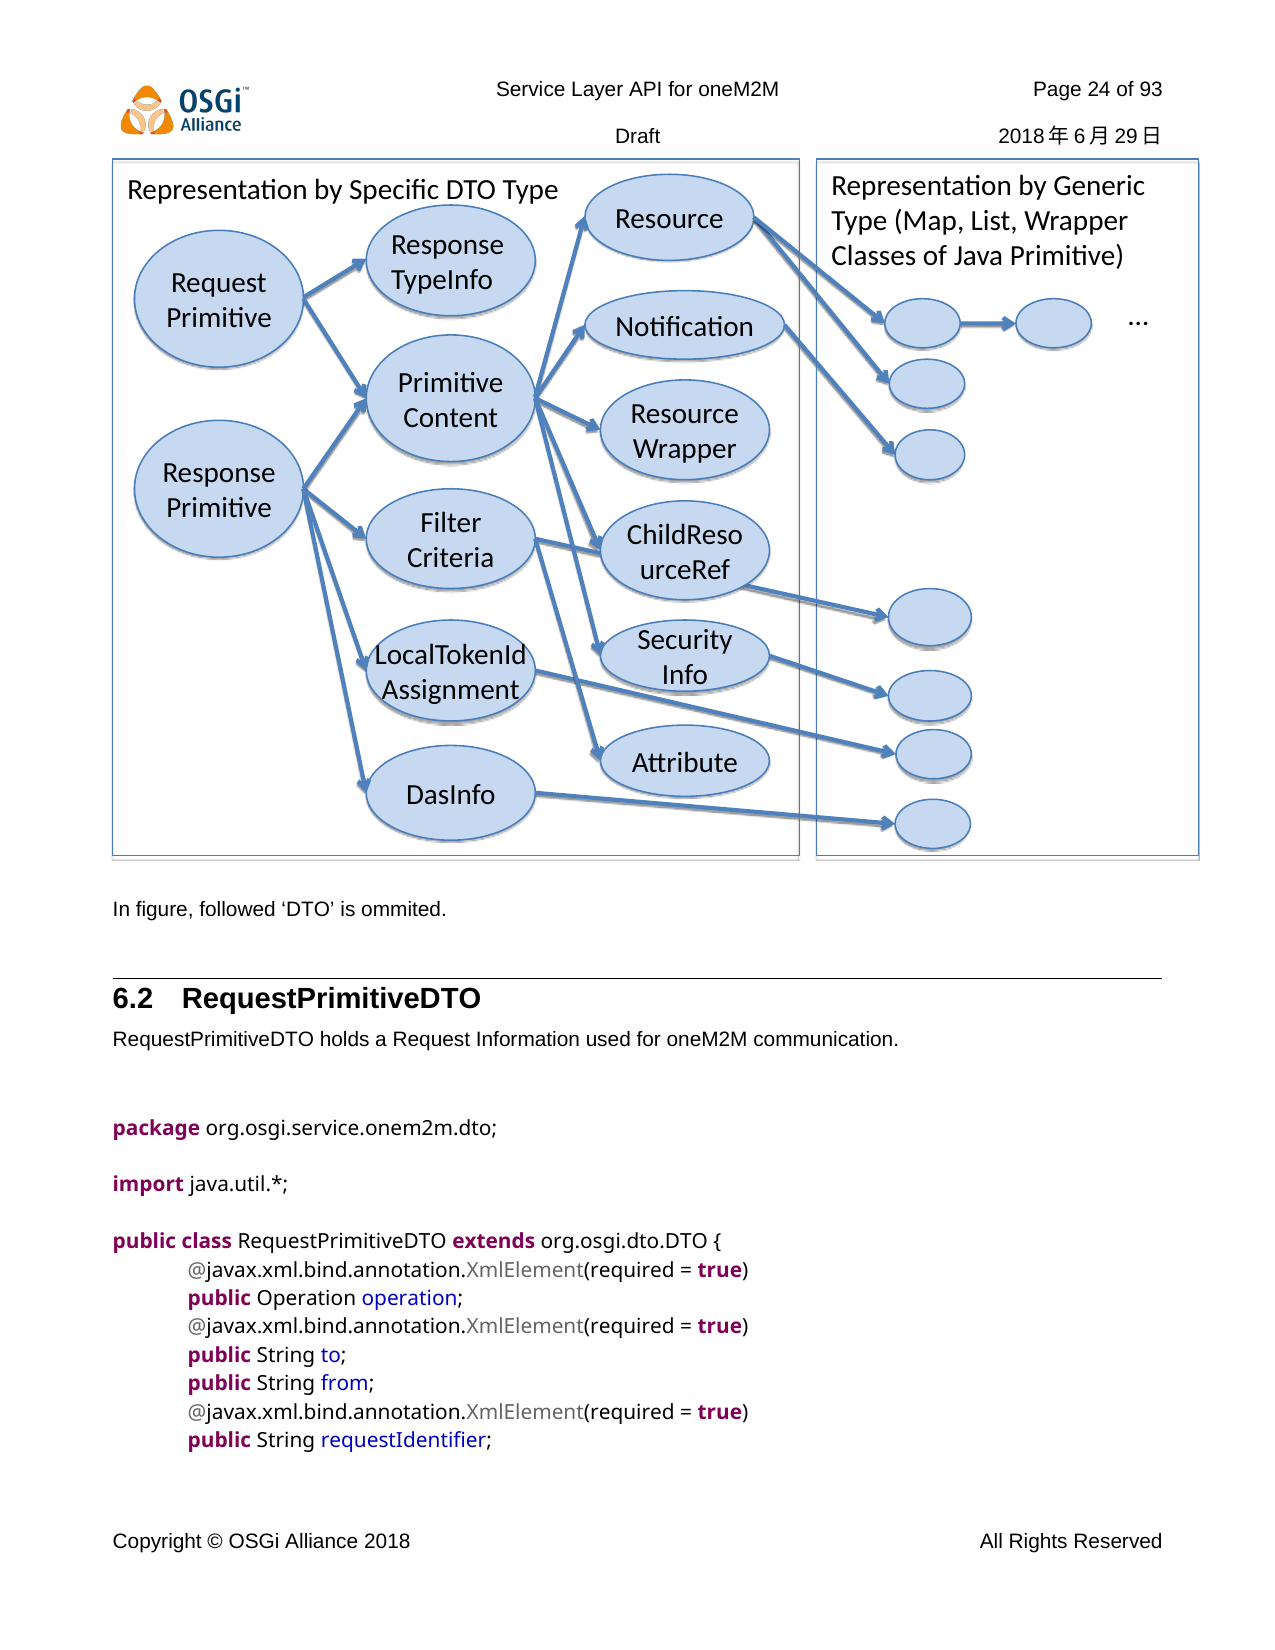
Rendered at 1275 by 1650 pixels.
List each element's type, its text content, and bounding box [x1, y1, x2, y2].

text package org.osgi.service.onem2m.dto; [112, 1113, 1162, 1141]
text @javax.xml.bind.annotation.XmlElement(required = true) [112, 1255, 1162, 1283]
picture [113, 78, 257, 142]
text public Operation operation; [112, 1283, 1162, 1312]
text @javax.xml.bind.annotation.XmlElement(required = true) [112, 1397, 1162, 1425]
text @javax.xml.bind.annotation.XmlElement(required = true) [112, 1312, 1162, 1340]
text import java.util.*; [112, 1169, 1162, 1198]
subtitle RequestPrimitiveDTO [112, 979, 1162, 1015]
text public String from; [112, 1368, 1162, 1397]
text In figure, followed ‘DTO’ is ommited. [112, 896, 1162, 920]
text public String requestIdentifier; [112, 1425, 1162, 1454]
text public class RequestPrimitiveDTO extends org.osgi.dto.DTO { [112, 1226, 1162, 1255]
text RequestPrimitiveDTO holds a Request Information used for oneM2M communication. [112, 1027, 1162, 1051]
text public String to; [112, 1340, 1162, 1368]
